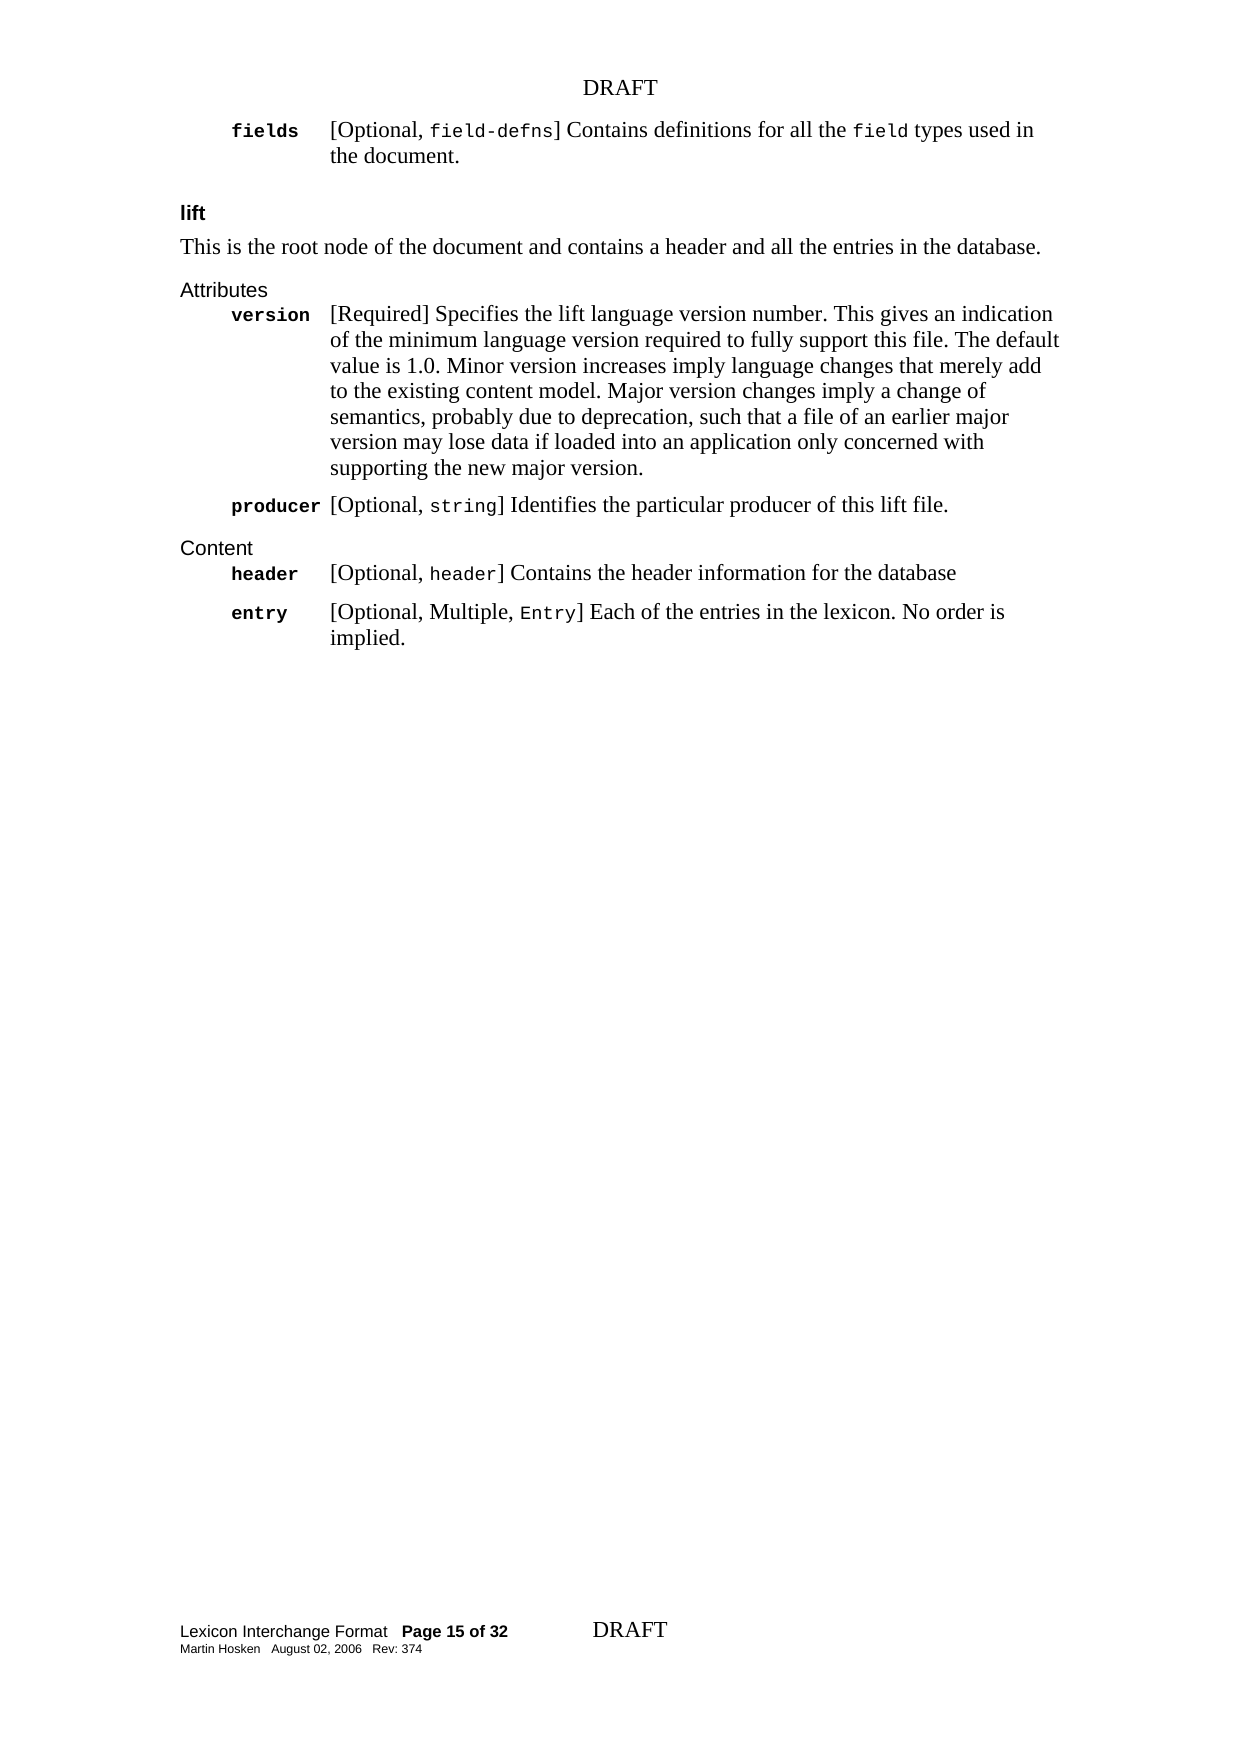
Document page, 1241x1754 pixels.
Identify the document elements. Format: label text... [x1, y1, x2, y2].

text fields [Optional, field-defns] Contains definitions for all the field types used in the document. [231, 117, 1061, 168]
subtitle Attributes [180, 278, 1061, 301]
text producer [Optional, string] Identifies the particular producer of this lift file. [231, 492, 1061, 518]
text This is the root node of the document and contains a header and all the entries in the database. [180, 234, 1061, 259]
subtitle lift [180, 202, 1061, 225]
text header [Optional, header] Contains the header information for the database [231, 560, 1061, 586]
subtitle Content [180, 537, 1061, 560]
text version [Required] Specifies the lift language version number. This gives an indication of the minimum language version required to fully support this file. The default value is 1.0. Minor version increases imply language changes that merely add to the existing content model. Major version changes imply a change of semantics, probably due to deprecation, such that a file of an earlier major version may lose data if loaded into an application only concerned with supporting the new major version. [231, 301, 1061, 480]
text entry [Optional, Multiple, Entry] Each of the entries in the lexicon. No order is implied. [231, 599, 1061, 650]
